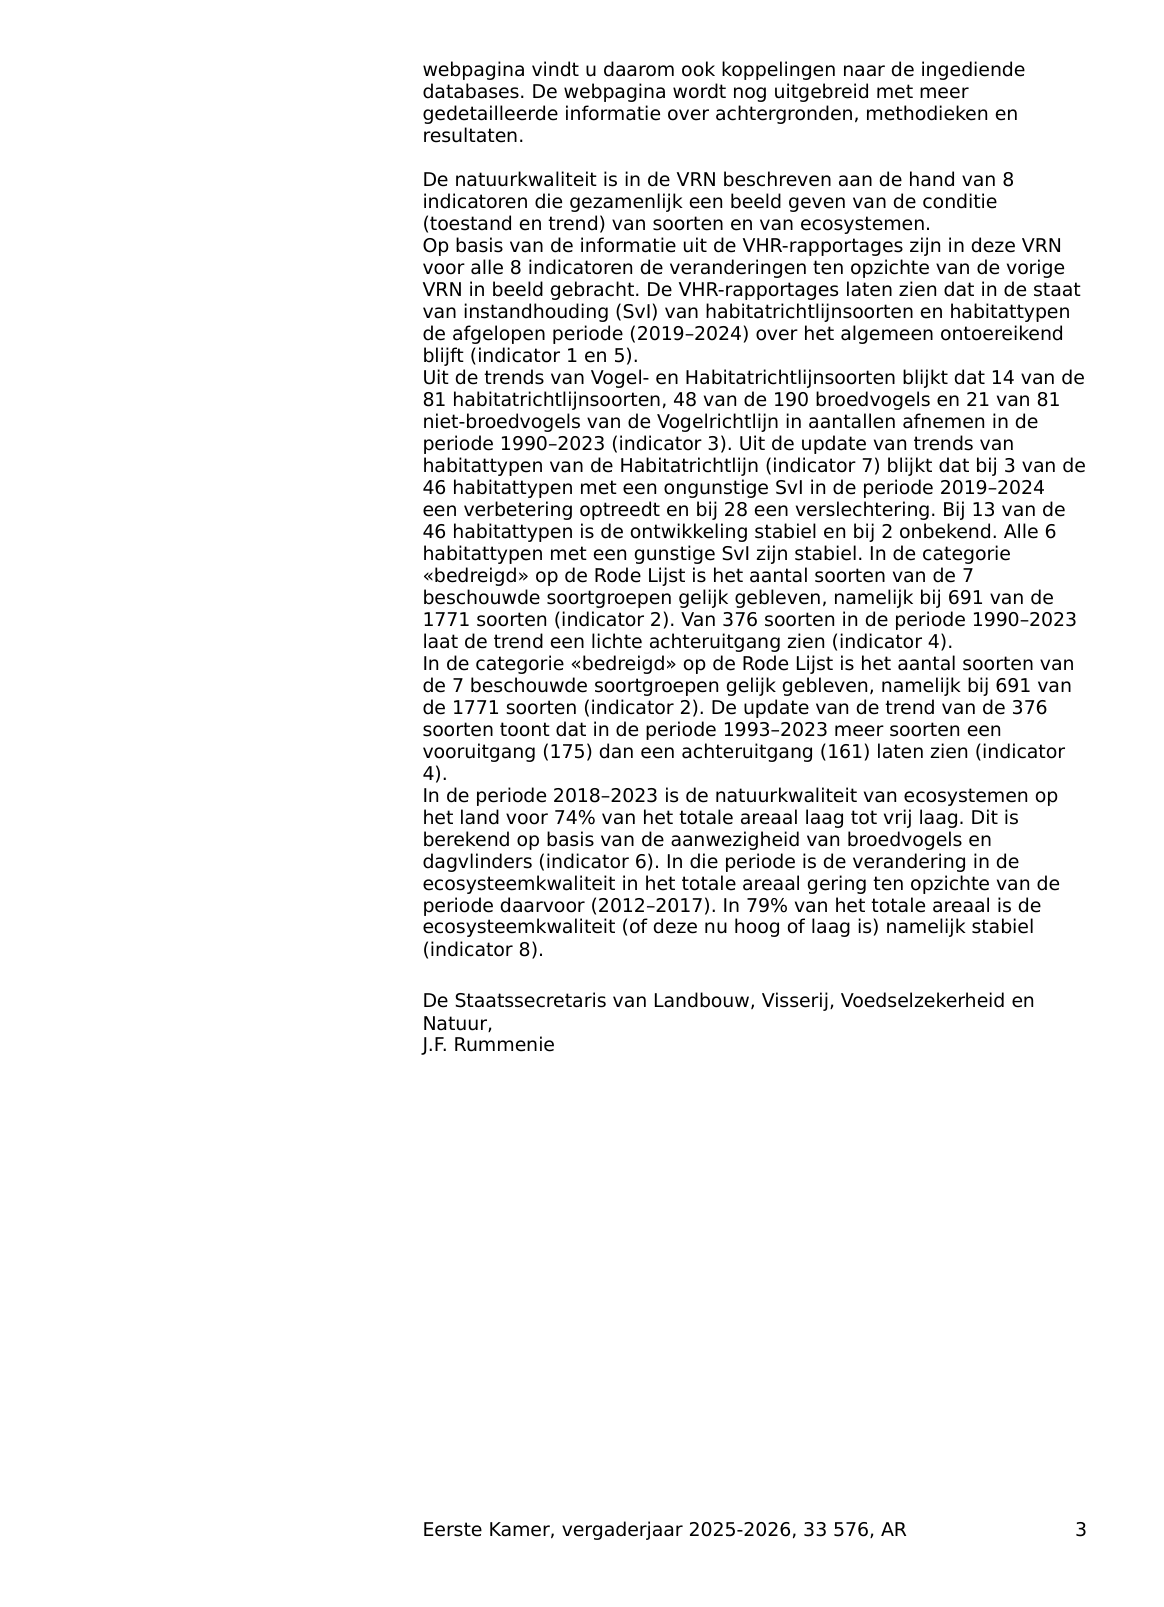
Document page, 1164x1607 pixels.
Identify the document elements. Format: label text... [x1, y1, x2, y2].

text In de periode 2018–2023 is de natuurkwaliteit van ecosystemen op het land voor 74% van het totale areaal laag tot vrij laag. Dit is berekend op basis van de aanwezigheid van broedvogels en dagvlinders (indicator 6). In die periode is de verandering in de ecosysteemkwaliteit in het totale areaal gering ten opzichte van de periode daarvoor (2012–2017). In 79% van het totale areaal is de ecosysteemkwaliteit (of deze nu hoog of laag is) namelijk stabiel (indicator 8). [422, 784, 1087, 960]
text De natuurkwaliteit is in de VRN beschreven aan de hand van 8 indicatoren die gezamenlijk een beeld geven van de conditie (toestand en trend) van soorten en van ecosystemen. [422, 169, 1087, 235]
text Op basis van de informatie uit de VHR-rapportages zijn in deze VRN voor alle 8 indicatoren de veranderingen ten opzichte van de vorige VRN in beeld gebracht. De VHR-rapportages laten zien dat in de staat van instandhouding (SvI) van habitatrichtlijnsoorten en habitattypen de afgelopen periode (2019–2024) over het algemeen ontoereikend blijft (indicator 1 en 5). [422, 235, 1087, 367]
text Uit de trends van Vogel- en Habitatrichtlijnsoorten blijkt dat 14 van de 81 habitatrichtlijnsoorten, 48 van de 190 broedvogels en 21 van 81 niet-broedvogels van de Vogelrichtlijn in aantallen afnemen in de periode 1990–2023 (indicator 3). Uit de update van trends van habitattypen van de Habitatrichtlijn (indicator 7) blijkt dat bij 3 van de 46 habitattypen met een ongunstige SvI in de periode 2019–2024 een verbetering optreedt en bij 28 een verslechtering. Bij 13 van de 46 habitattypen is de ontwikkeling stabiel en bij 2 onbekend. Alle 6 habitattypen met een gunstige SvI zijn stabiel. In de categorie «bedreigd» op de Rode Lijst is het aantal soorten van de 7 beschouwde soortgroepen gelijk gebleven, namelijk bij 691 van de 1771 soorten (indicator 2). Van 376 soorten in de periode 1990–2023 laat de trend een lichte achteruitgang zien (indicator 4). [422, 367, 1087, 653]
text webpagina vindt u daarom ook koppelingen naar de ingediende databases. De webpagina wordt nog uitgebreid met meer gedetailleerde informatie over achtergronden, methodieken en resultaten. [422, 59, 1087, 147]
text De Staatssecretaris van Landbouw, Visserij, Voedselzekerheid en Natuur, J.F. Rummenie [422, 990, 1087, 1056]
text In de categorie «bedreigd» op de Rode Lijst is het aantal soorten van de 7 beschouwde soortgroepen gelijk gebleven, namelijk bij 691 van de 1771 soorten (indicator 2). De update van de trend van de 376 soorten toont dat in de periode 1993–2023 meer soorten een vooruitgang (175) dan een achteruitgang (161) laten zien (indicator 4). [422, 653, 1087, 784]
